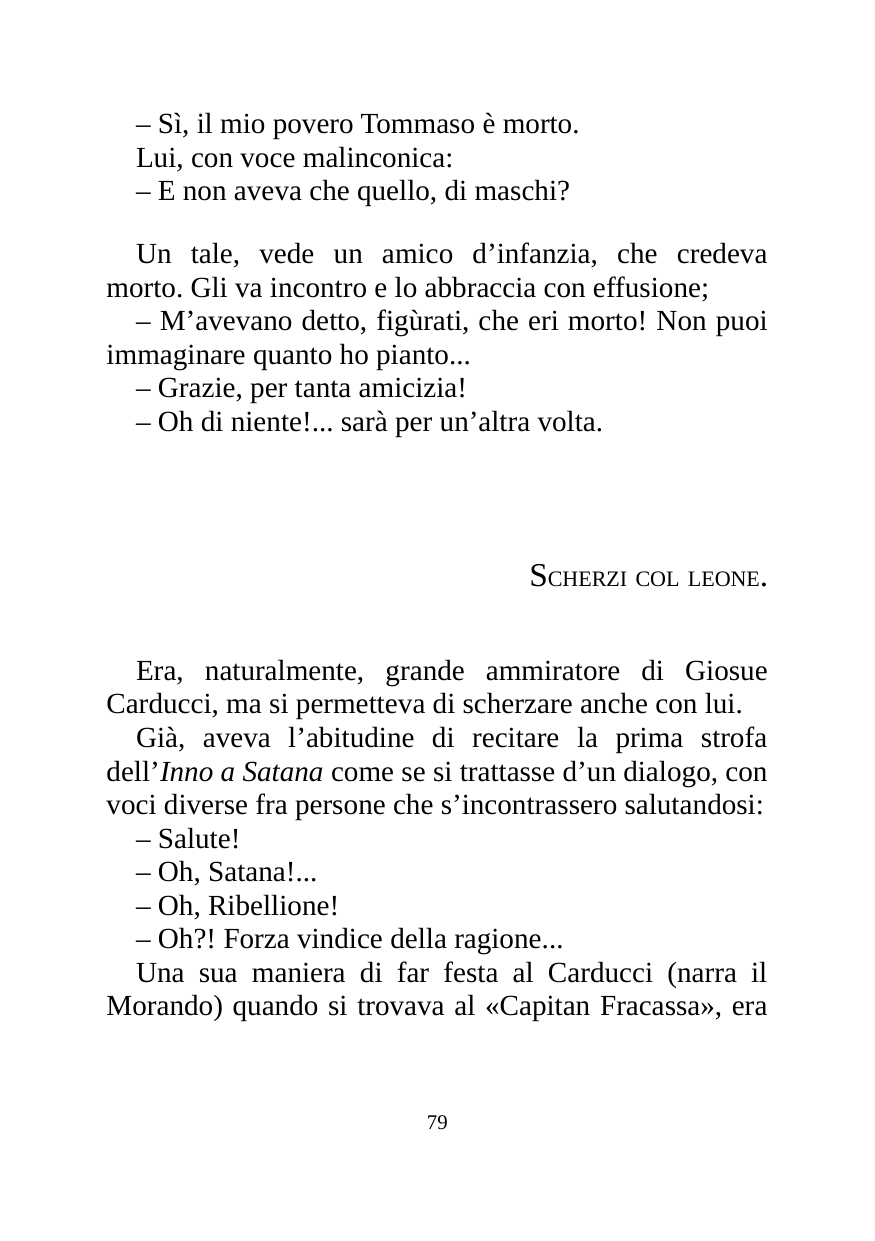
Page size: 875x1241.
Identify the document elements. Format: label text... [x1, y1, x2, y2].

text Una sua maniera di far festa al Carducci (narra il Morando) quando si trovava al «Capitan Fracassa», era [106, 955, 768, 1022]
text – Salute! [106, 821, 768, 854]
text – Grazie, per tanta amicizia! [106, 371, 768, 404]
text Era, naturalmente, grande ammiratore di Giosue Carducci, ma si permetteva di scherzare anche con lui. [106, 653, 768, 720]
text – Oh, Satana!... [106, 854, 768, 888]
text – E non aveva che quello, di maschi? [106, 173, 768, 207]
text Un tale, vede un amico d’infanzia, che credeva morto. Gli va incontro e lo abbraccia con effusione; [106, 236, 768, 303]
text Già, aveva l’abitudine di recitare la prima strofa dell’Inno a Satana come se si trattasse d’un dialogo, con voci diverse fra persone che s’incontrassero salutandosi: [106, 720, 768, 821]
text – Oh, Ribellione! [106, 888, 768, 921]
text – Sì, il mio povero Tommaso è morto. [106, 106, 768, 140]
subtitle Scherzi col leone. [106, 556, 768, 594]
text Lui, con voce malinconica: [106, 140, 768, 173]
text – M’avevano detto, figùrati, che eri morto! Non puoi immaginare quanto ho pianto... [106, 303, 768, 371]
text – Oh?! Forza vindice della ragione... [106, 921, 768, 955]
text – Oh di niente!... sarà per un’altra volta. [106, 404, 768, 438]
